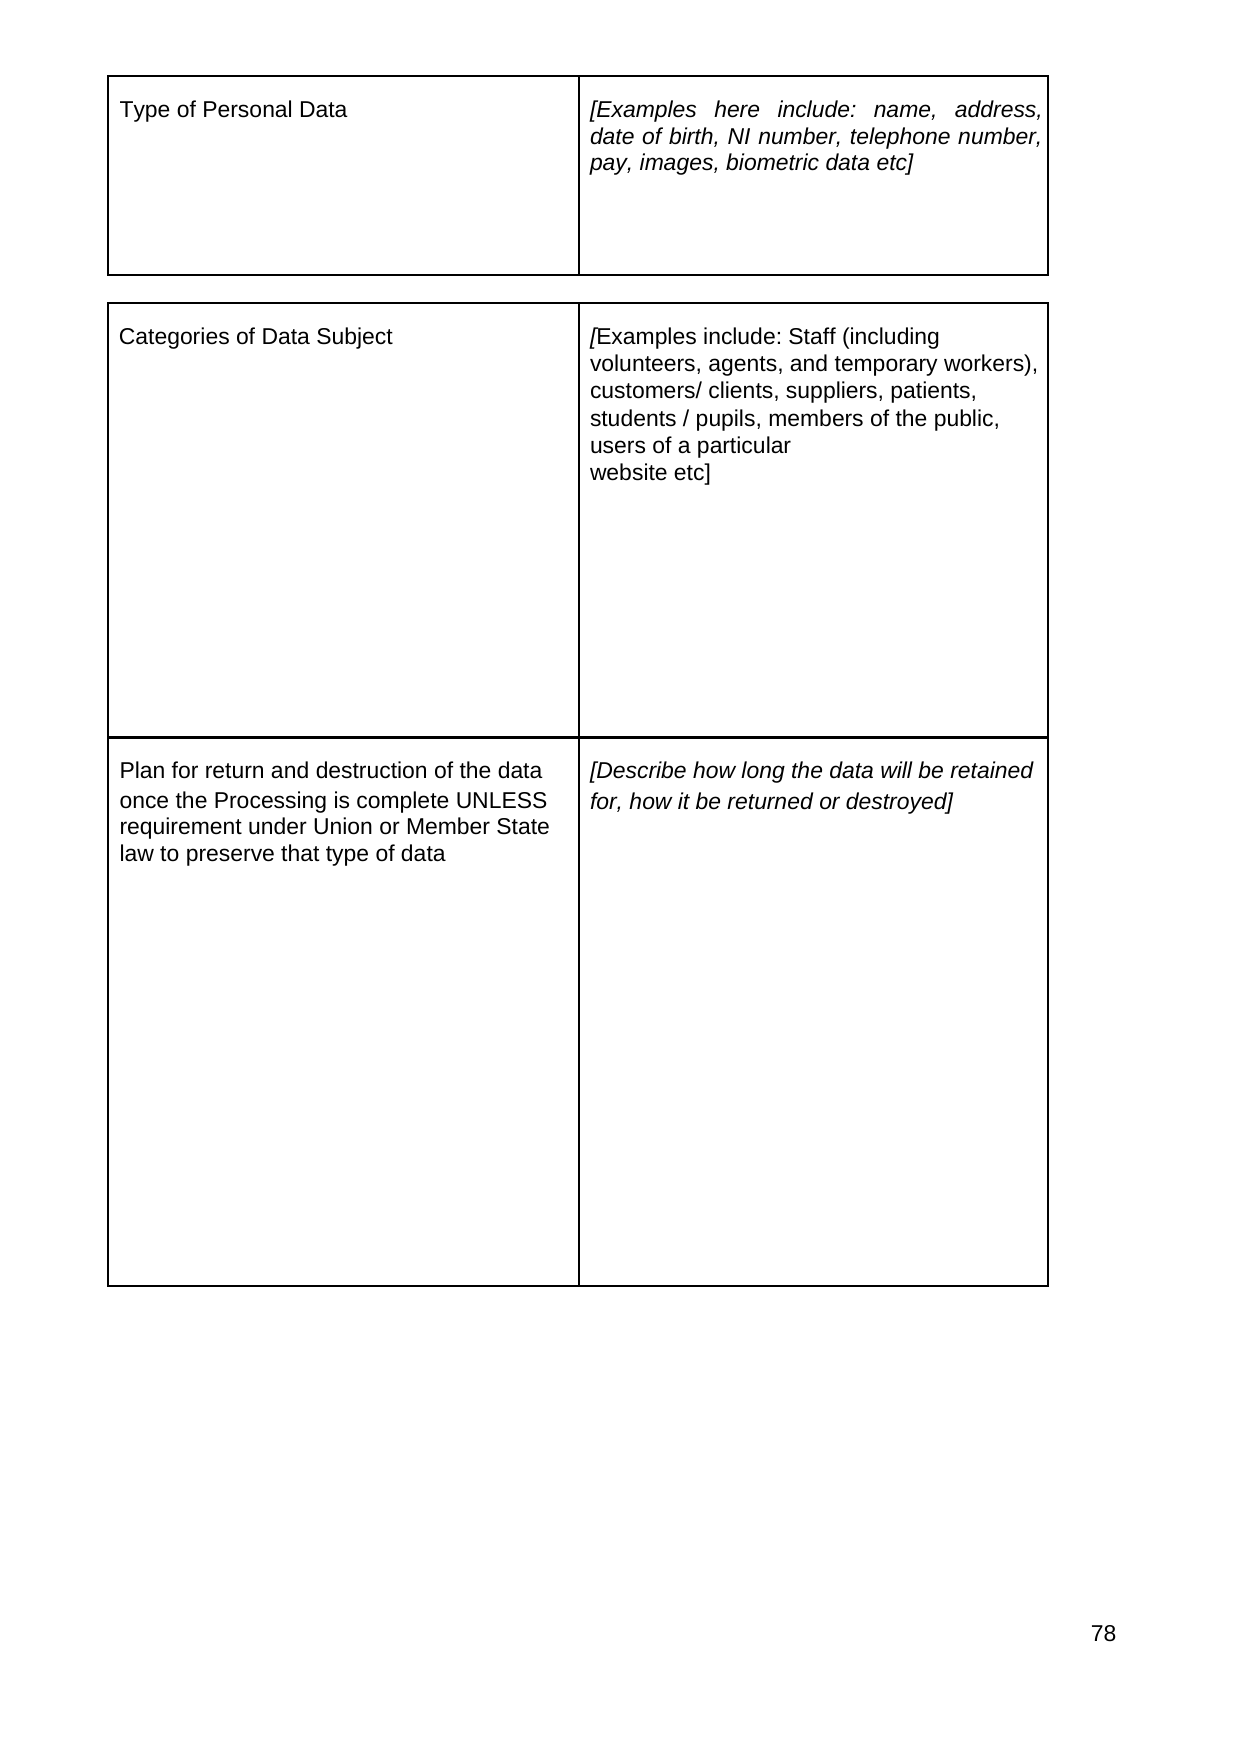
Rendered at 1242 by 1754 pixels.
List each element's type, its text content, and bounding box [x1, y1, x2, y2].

table_cell [Describe how long the data will be retained for, how it be returned or destroyed] [580, 739, 1047, 1285]
table_cell [Examples here include: name, address, date of birth, NI number, telephone number, pay, images, biometric data etc] [580, 77, 1047, 273]
table_header Categories of Data Subject [109, 304, 578, 736]
table_cell Plan for return and destruction of the data once the Processing is complete UNLESS requirement under Union or Member State law to preserve that type of data [109, 739, 578, 1285]
table_cell Type of Personal Data [109, 77, 578, 273]
table_header [Examples include: Staff (including volunteers, agents, and temporary workers), customers/ clients, suppliers, patients, students / pupils, members of the public, users of a particular website etc] [580, 304, 1047, 736]
